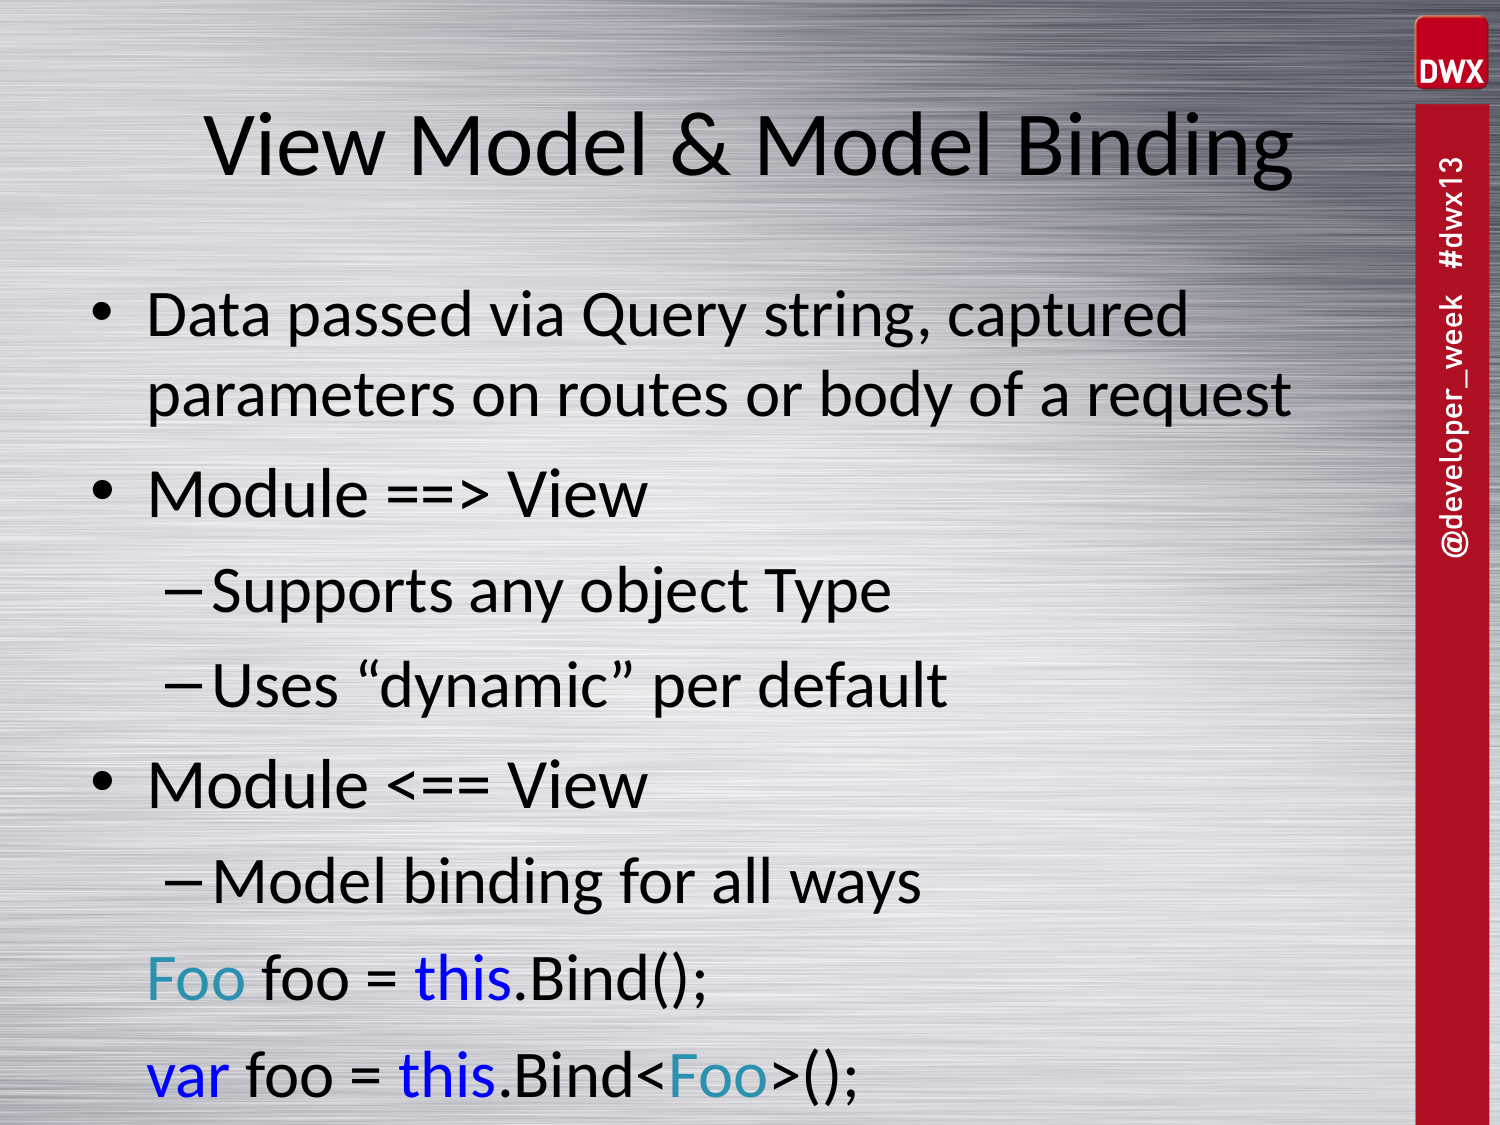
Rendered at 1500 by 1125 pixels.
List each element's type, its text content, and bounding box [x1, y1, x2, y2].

list Data passed via Query string, captured parameters on routes or body of a request Module ==> View Supports any object Type Uses “dynamic” per default Module <== View Model binding for all ways Foo foo = this.Bind(); var foo = this.Bind<Foo>(); this.BindTo(foo); [75, 262, 1426, 1125]
title View Model & Model Binding [75, 45, 1426, 233]
picture [0, 0, 1500, 1125]
